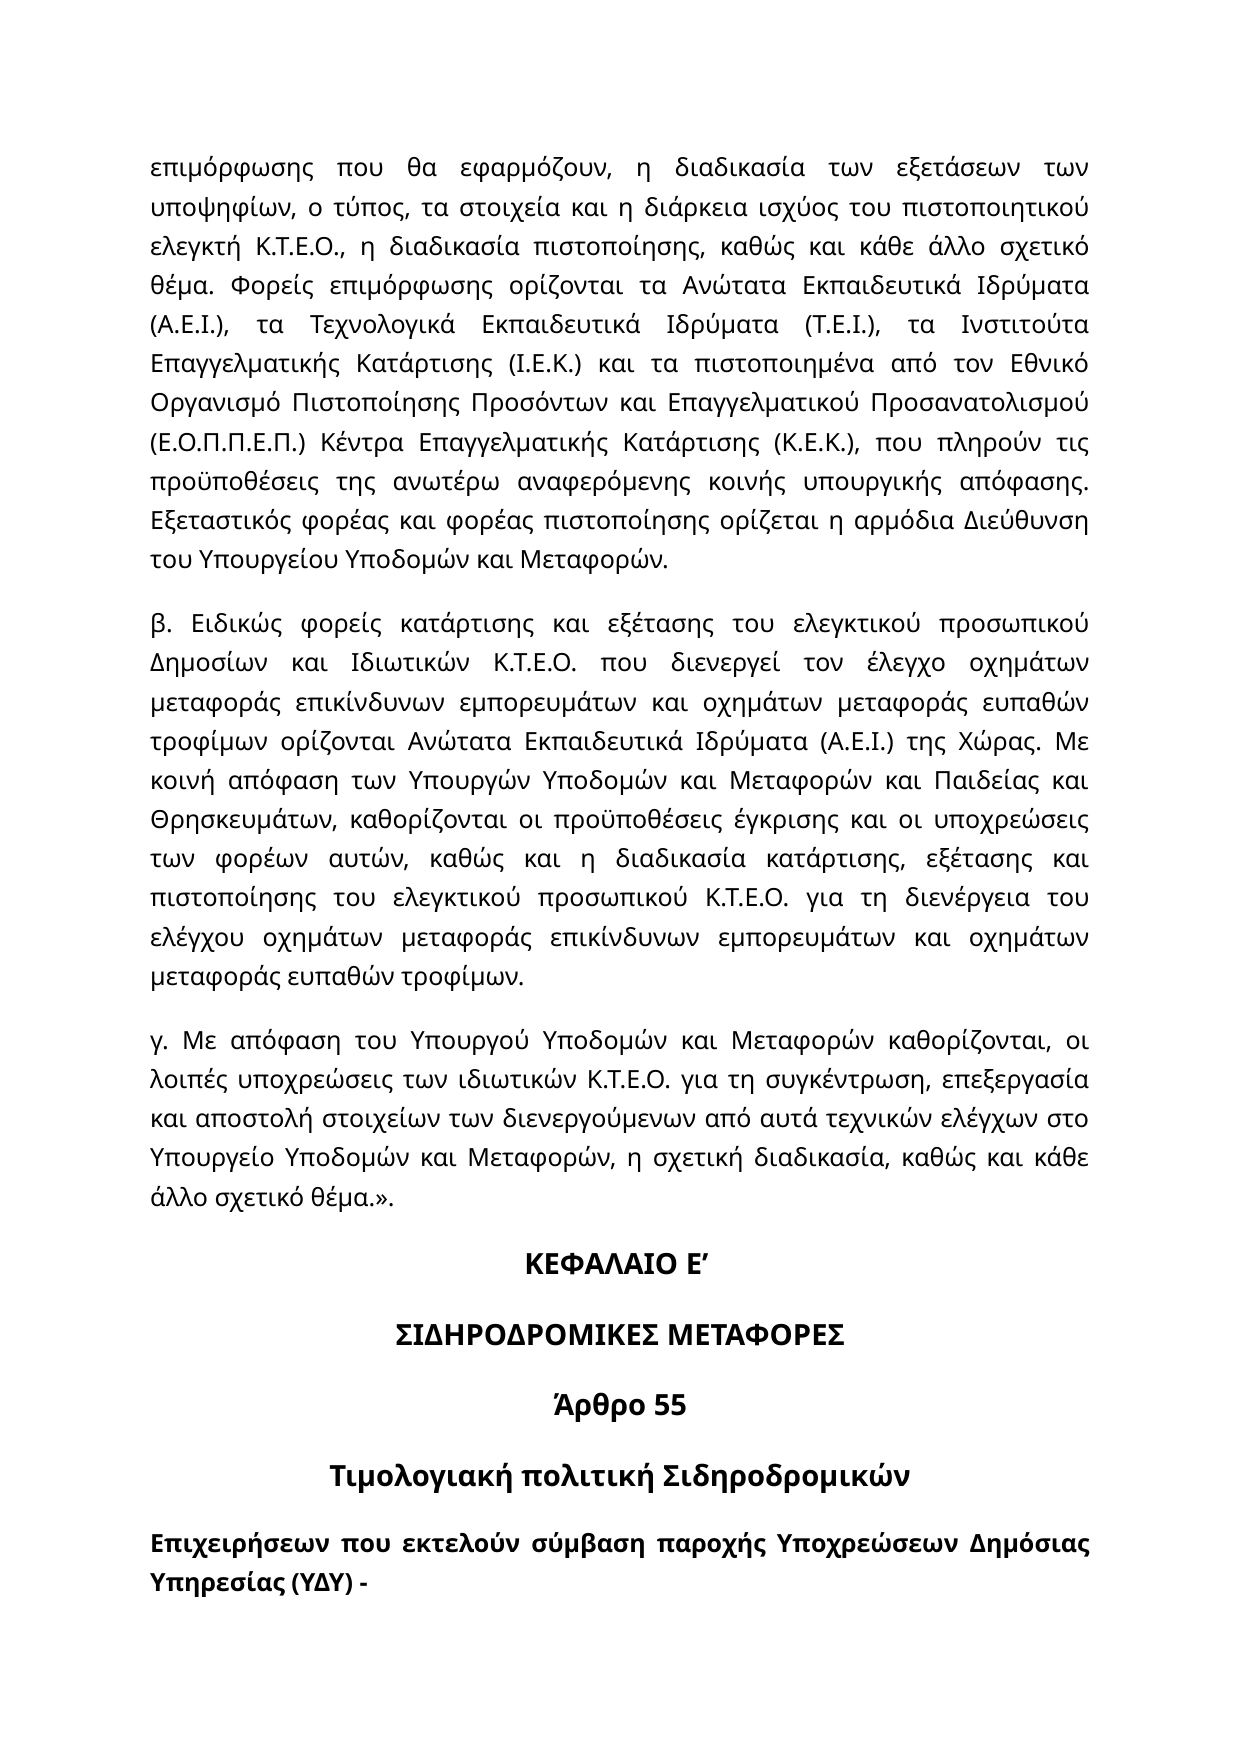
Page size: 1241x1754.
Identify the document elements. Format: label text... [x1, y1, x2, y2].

subtitle Άρθρο 55 [150, 1384, 1090, 1424]
text επιμόρφωσης που θα εφαρμόζουν, η διαδικασία των εξετάσεων των υποψηφίων, ο τύπος, τα στοιχεία και η διάρκεια ισχύος του πιστοποιητικού ελεγκτή Κ.Τ.Ε.Ο., η διαδικασία πιστοποίησης, καθώς και κάθε άλλο σχετικό θέμα. Φορείς επιμόρφωσης ορίζονται τα Ανώτατα Εκπαιδευτικά Ιδρύματα (Α.Ε.Ι.), τα Τεχνολογικά Εκπαιδευτικά Ιδρύματα (Τ.Ε.Ι.), τα Ινστιτούτα Επαγγελματικής Κατάρτισης (Ι.Ε.Κ.) και τα πιστοποιημένα από τον Εθνικό Οργανισμό Πιστοποίησης Προσόντων και Επαγγελματικού Προσανατολισμού (Ε.Ο.Π.Π.Ε.Π.) Κέντρα Επαγγελματικής Κατάρτισης (Κ.Ε.Κ.), που πληρούν τις προϋποθέσεις της ανωτέρω αναφερόμενης κοινής υπουργικής απόφασης. Εξεταστικός φορέας και φορέας πιστοποίησης ορίζεται η αρμόδια Διεύθυνση του Υπουργείου Υποδομών και Μεταφορών. [150, 150, 1090, 576]
subtitle ΣΙΔΗΡΟΔΡΟΜΙΚΕΣ ΜΕΤΑΦΟΡΕΣ [150, 1314, 1090, 1354]
subtitle ΚΕΦΑΛΑΙΟ Ε’ [150, 1243, 1090, 1283]
text γ. Με απόφαση του Υπουργού Υποδομών και Μεταφορών καθορίζονται, οι λοιπές υποχρεώσεις των ιδιωτικών Κ.Τ.Ε.Ο. για τη συγκέντρωση, επεξεργασία και αποστολή στοιχείων των διενεργούμενων από αυτά τεχνικών ελέγχων στο Υπουργείο Υποδομών και Μεταφορών, η σχετική διαδικασία, καθώς και κάθε άλλο σχετικό θέμα.». [150, 1022, 1090, 1213]
subtitle Τιμολογιακή πολιτική Σιδηροδρομικών [150, 1455, 1090, 1495]
text β. Ειδικώς φορείς κατάρτισης και εξέτασης του ελεγκτικού προσωπικού Δημοσίων και Ιδιωτικών Κ.Τ.Ε.Ο. που διενεργεί τον έλεγχο οχημάτων μεταφοράς επικίνδυνων εμπορευμάτων και οχημάτων μεταφοράς ευπαθών τροφίμων ορίζονται Ανώτατα Εκπαιδευτικά Ιδρύματα (Α.Ε.Ι.) της Χώρας. Με κοινή απόφαση των Υπουργών Υποδομών και Μεταφορών και Παιδείας και Θρησκευμάτων, καθορίζονται οι προϋποθέσεις έγκρισης και οι υποχρεώσεις των φορέων αυτών, καθώς και η διαδικασία κατάρτισης, εξέτασης και πιστοποίησης του ελεγκτικού προσωπικού Κ.Τ.Ε.Ο. για τη διενέργεια του ελέγχου οχημάτων μεταφοράς επικίνδυνων εμπορευμάτων και οχημάτων μεταφοράς ευπαθών τροφίμων. [150, 606, 1090, 992]
text Επιχειρήσεων που εκτελούν σύμβαση παροχής Υποχρεώσεων Δημόσιας Υπηρεσίας (ΥΔΥ) - [150, 1526, 1090, 1599]
